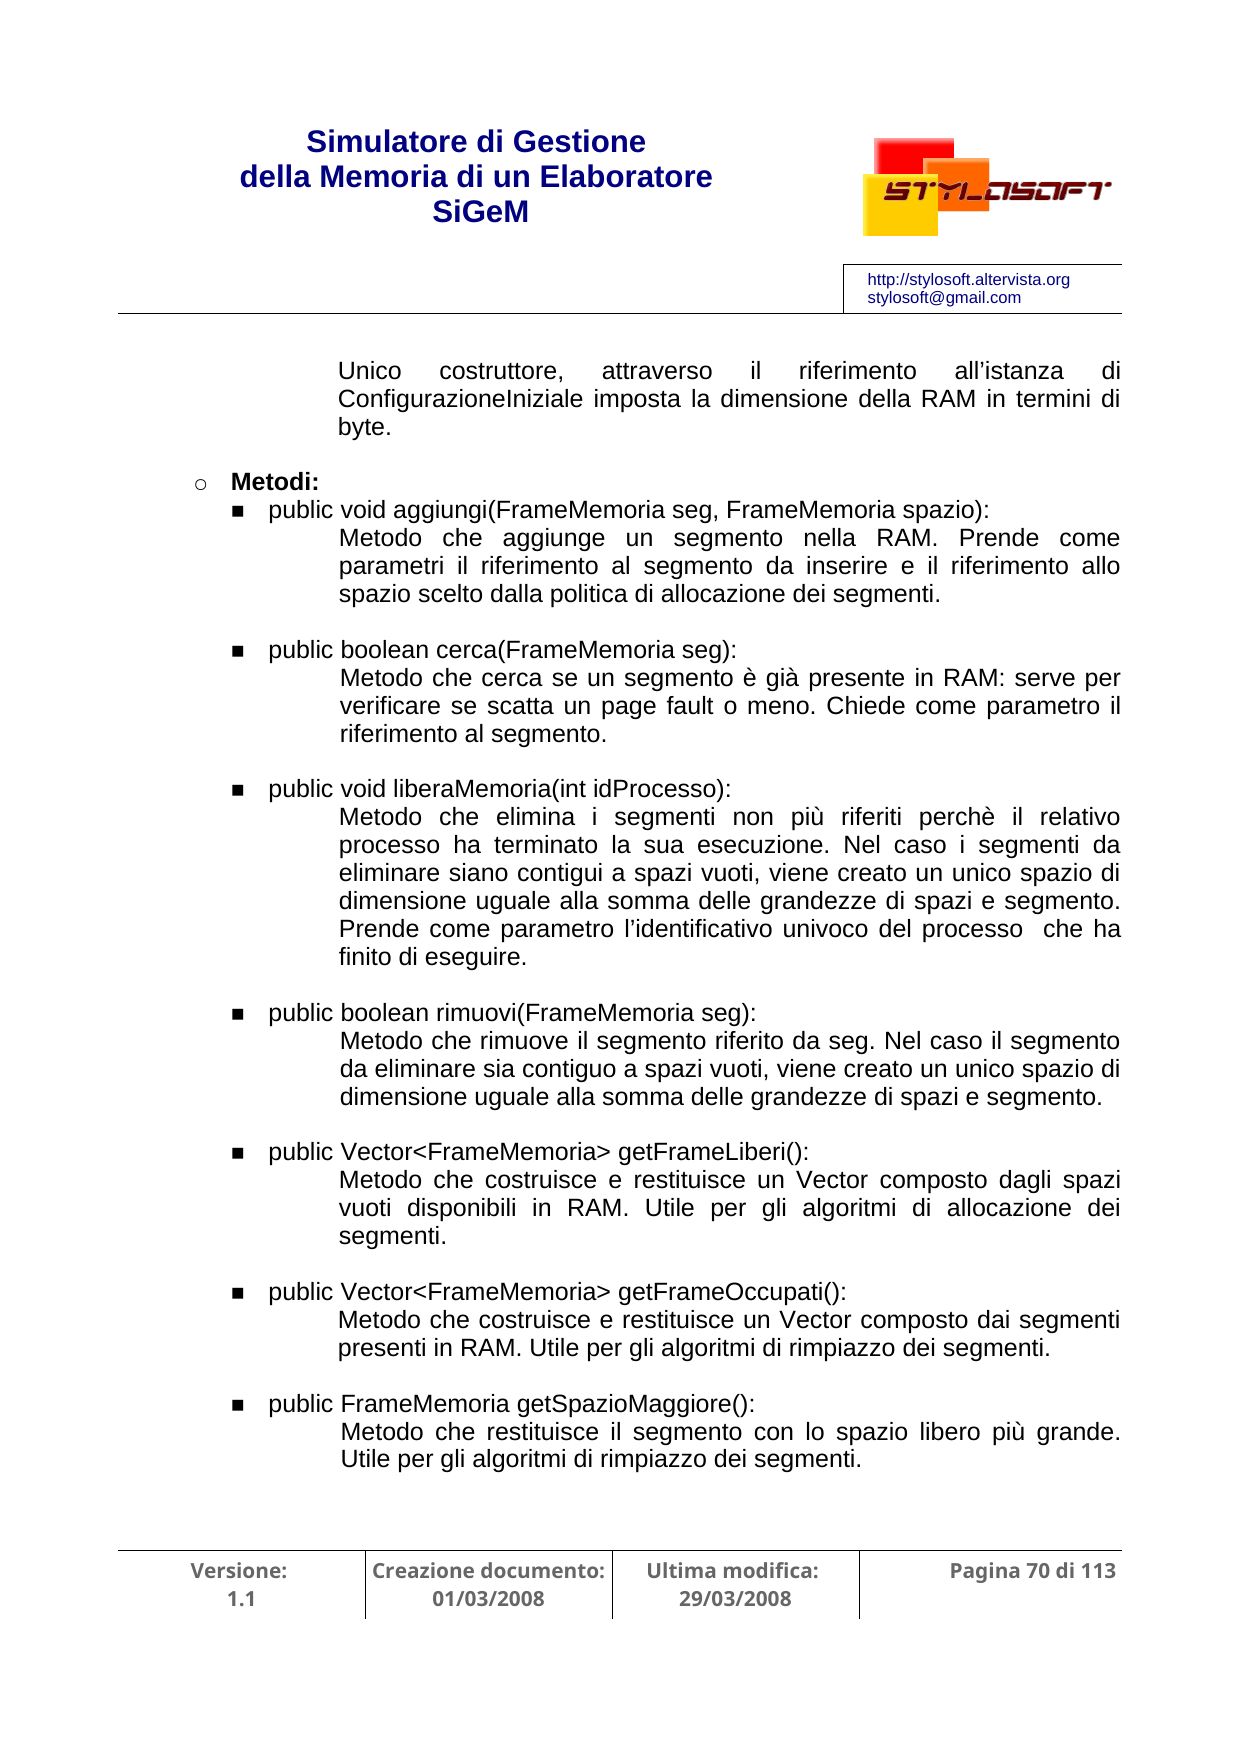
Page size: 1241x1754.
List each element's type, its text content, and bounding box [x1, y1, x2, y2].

text Unico costruttore, attraverso il riferimento all’istanza di ConfigurazioneIniziale imposta la dimensione della RAM in termini di byte. [338, 357, 1122, 440]
list Metodi: [193, 468, 1122, 496]
list public boolean rimuovi(FrameMemoria seg): [231, 999, 1122, 1027]
text Metodo che costruisce e restituisce un Vector composto dai segmenti presenti in RAM. Utile per gli algoritmi di rimpiazzo dei segmenti. [338, 1306, 1122, 1362]
text Metodo che cerca se un segmento è già presente in RAM: serve per verificare se scatta un page fault o meno. Chiede come parametro il riferimento al segmento. [339, 664, 1122, 747]
text Metodo che rimuove il segmento riferito da seg. Nel caso il segmento da eliminare sia contiguo a spazi vuoti, viene creato un unico spazio di dimensione uguale alla somma delle grandezze di spazi e segmento. [339, 1027, 1122, 1110]
list public void liberaMemoria(int idProcesso): [231, 775, 1122, 803]
picture [848, 123, 1117, 247]
text Metodo che restituisce il segmento con lo spazio libero più grande. Utile per gli algoritmi di rimpiazzo dei segmenti. [340, 1417, 1122, 1473]
list public boolean cerca(FrameMemoria seg): [231, 636, 1122, 664]
list public Vector<FrameMemoria> getFrameLiberi(): [231, 1138, 1122, 1166]
list public FrameMemoria getSpazioMaggiore(): [231, 1389, 1122, 1417]
text Metodo che elimina i segmenti non più riferiti perchè il relativo processo ha terminato la sua esecuzione. Nel caso i segmenti da eliminare siano contigui a spazi vuoti, viene creato un unico spazio di dimensione uguale alla somma delle grandezze di spazi e segmento. Prende come parametro l’identificativo univoco del processo che ha finito di eseguire. [339, 803, 1122, 971]
text Metodo che costruisce e restituisce un Vector composto dagli spazi vuoti disponibili in RAM. Utile per gli algoritmi di allocazione dei segmenti. [339, 1166, 1122, 1250]
list public void aggiungi(FrameMemoria seg, FrameMemoria spazio): [231, 496, 1122, 524]
text Metodo che aggiunge un segmento nella RAM. Prende come parametri il riferimento al segmento da inserire e il riferimento allo spazio scelto dalla politica di allocazione dei segmenti. [339, 524, 1122, 608]
list public Vector<FrameMemoria> getFrameOccupati(): [231, 1278, 1122, 1306]
